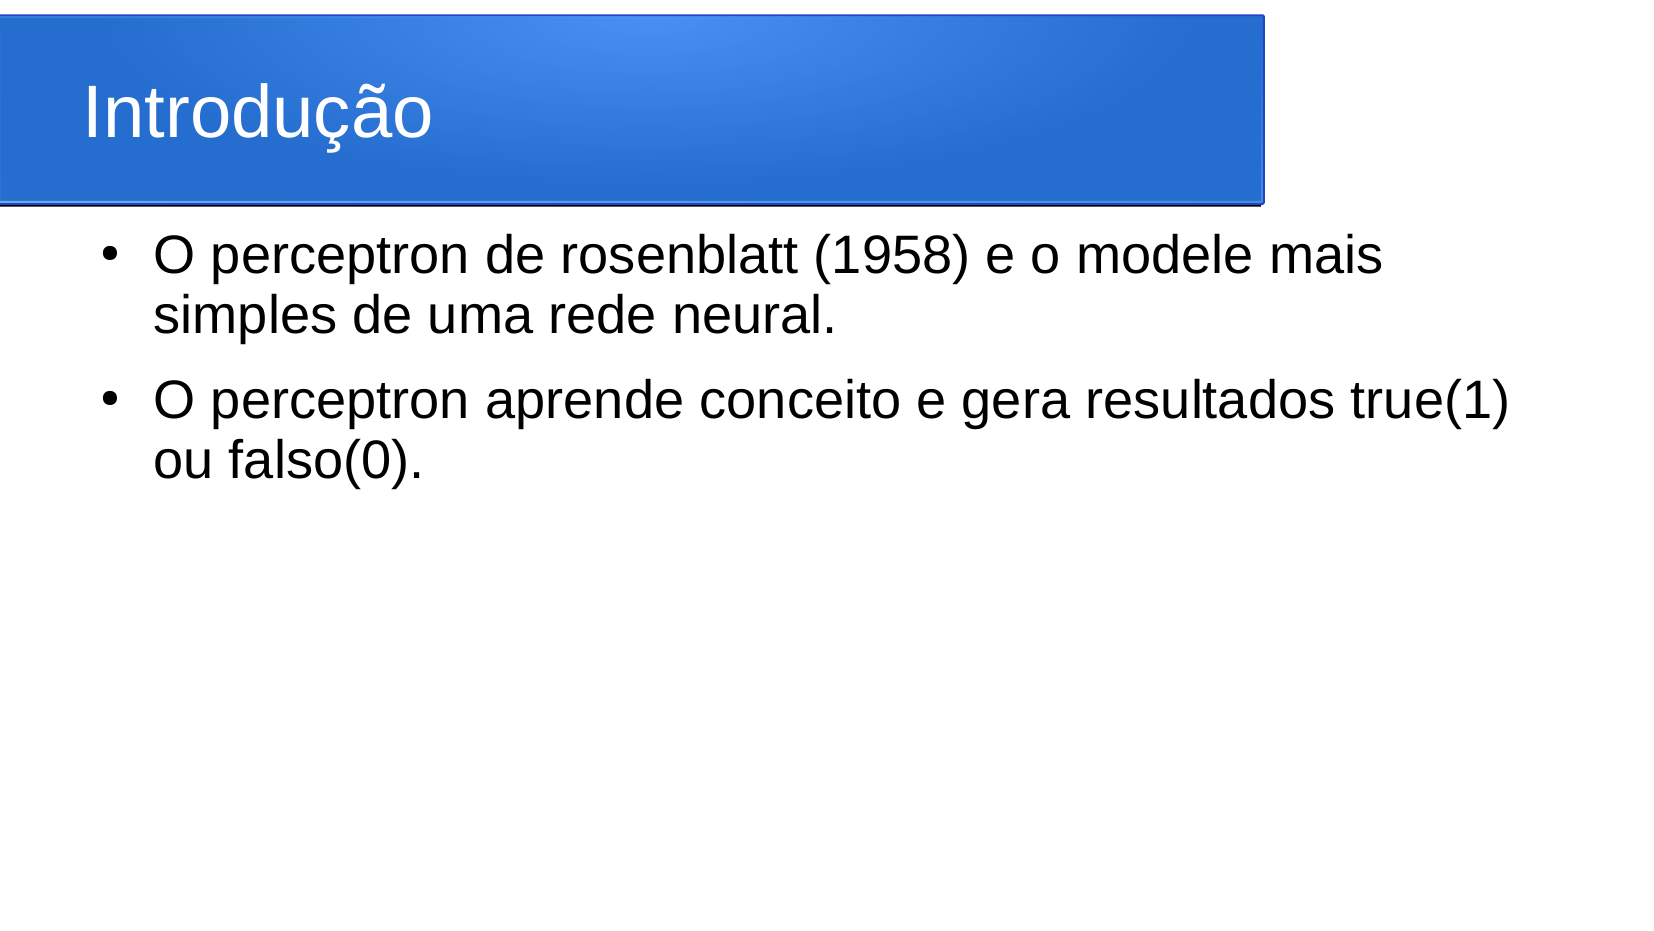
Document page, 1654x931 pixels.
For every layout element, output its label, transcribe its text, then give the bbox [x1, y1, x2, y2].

list O perceptron de rosenblatt (1958) e o modele mais simples de uma rede neural. O perceptron aprende conceito e gera resultados true(1) ou falso(0). [82, 224, 1571, 764]
title Introdução [82, 35, 1235, 189]
